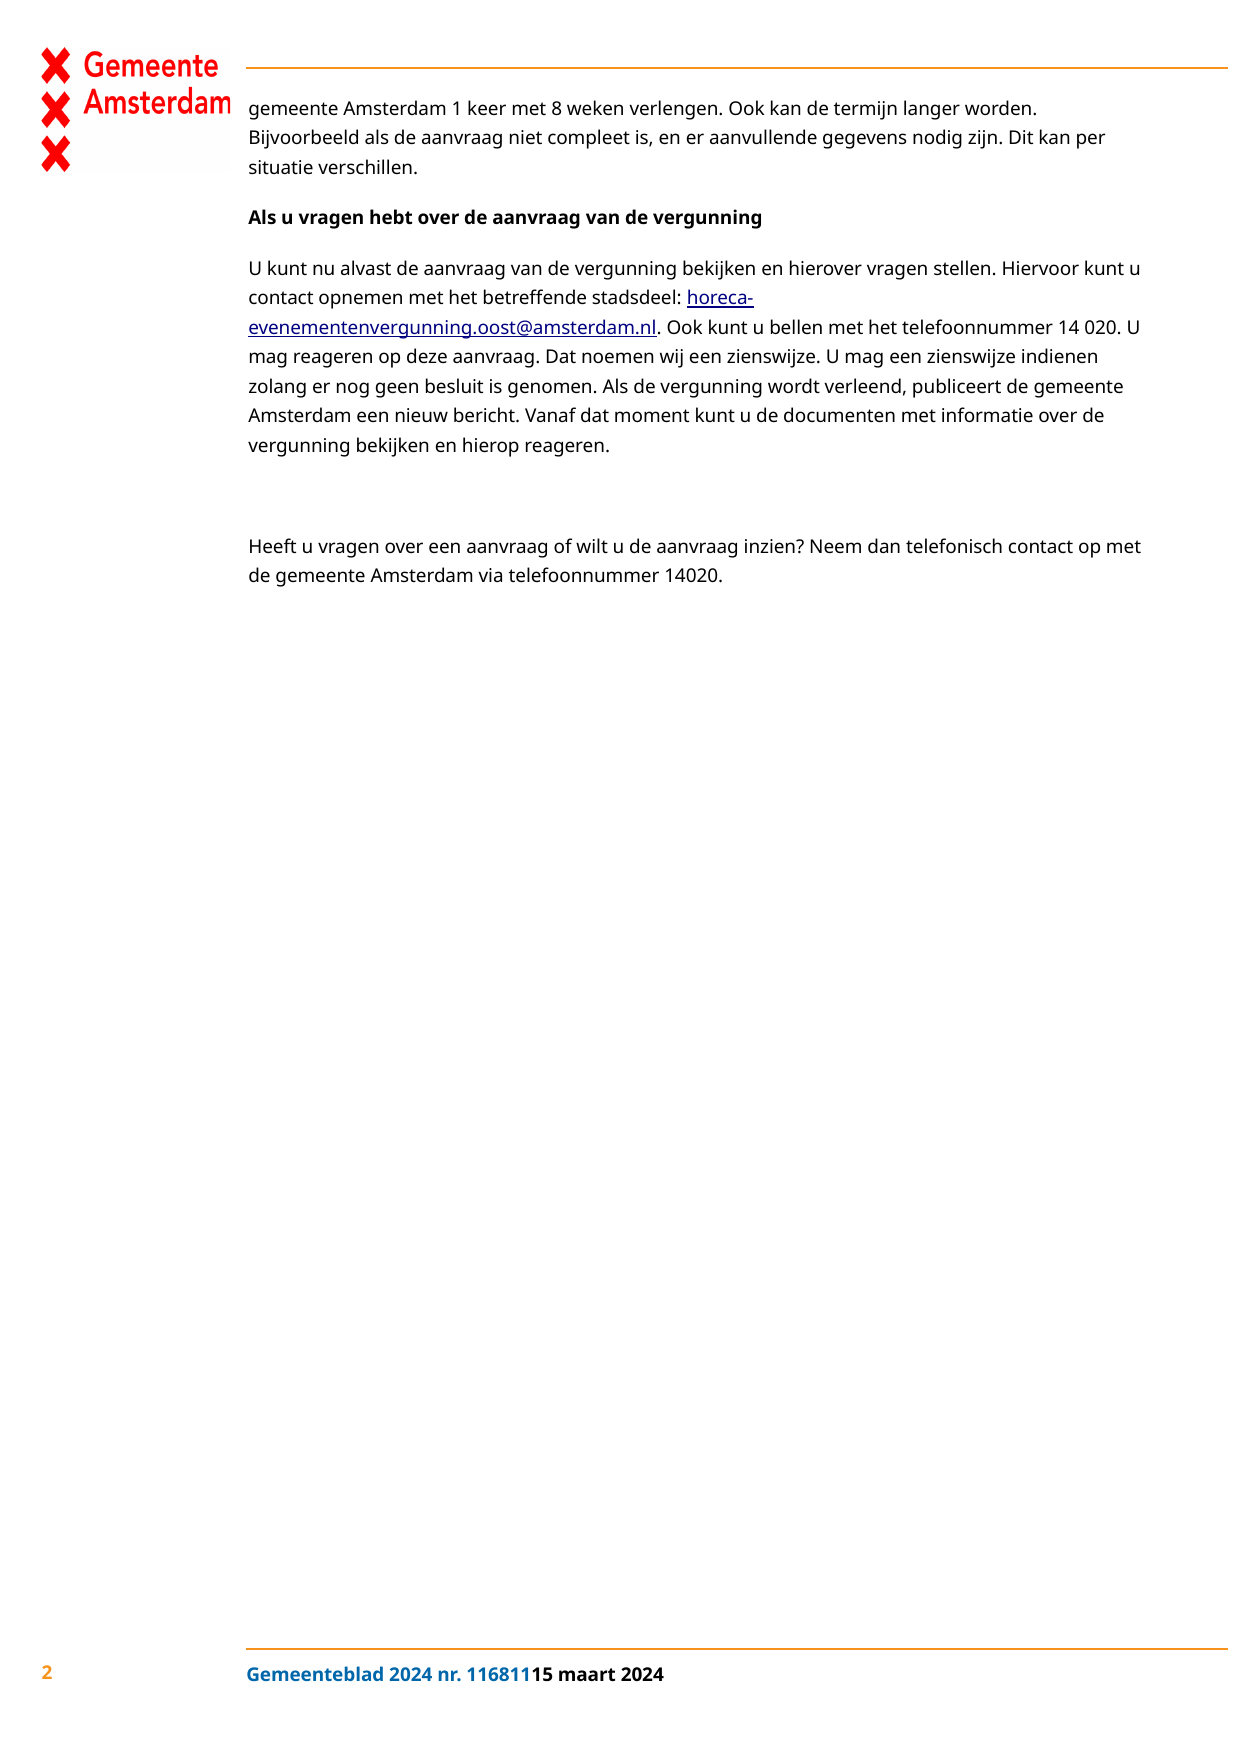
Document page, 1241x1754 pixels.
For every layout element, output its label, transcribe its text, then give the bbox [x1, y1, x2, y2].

picture [41, 47, 231, 172]
text Als u vragen hebt over de aanvraag van de vergunning [248, 204, 1152, 230]
text U kunt nu alvast de aanvraag van de vergunning bekijken en hierover vragen stellen. Hiervoor kunt u contact opnemen met het betreffende stadsdeel: horeca-evenementenvergunning.oost@amsterdam.nl. Ook kunt u bellen met het telefoonnummer 14 020. U mag reageren op deze aanvraag. Dat noemen wij een zienswijze. U mag een zienswijze indienen zolang er nog geen besluit is genomen. Als de vergunning wordt verleend, publiceert de gemeente Amsterdam een nieuw bericht. Vanaf dat moment kunt u de documenten met informatie over de vergunning bekijken en hierop reageren. [248, 255, 1152, 458]
text Heeft u vragen over een aanvraag of wilt u de aanvraag inzien? Neem dan telefonisch contact op met de gemeente Amsterdam via telefoonnummer 14020. [248, 533, 1152, 588]
text gemeente Amsterdam 1 keer met 8 weken verlengen. Ook kan de termijn langer worden. Bijvoorbeeld als de aanvraag niet compleet is, en er aanvullende gegevens nodig zijn. Dit kan per situatie verschillen. [248, 95, 1152, 180]
